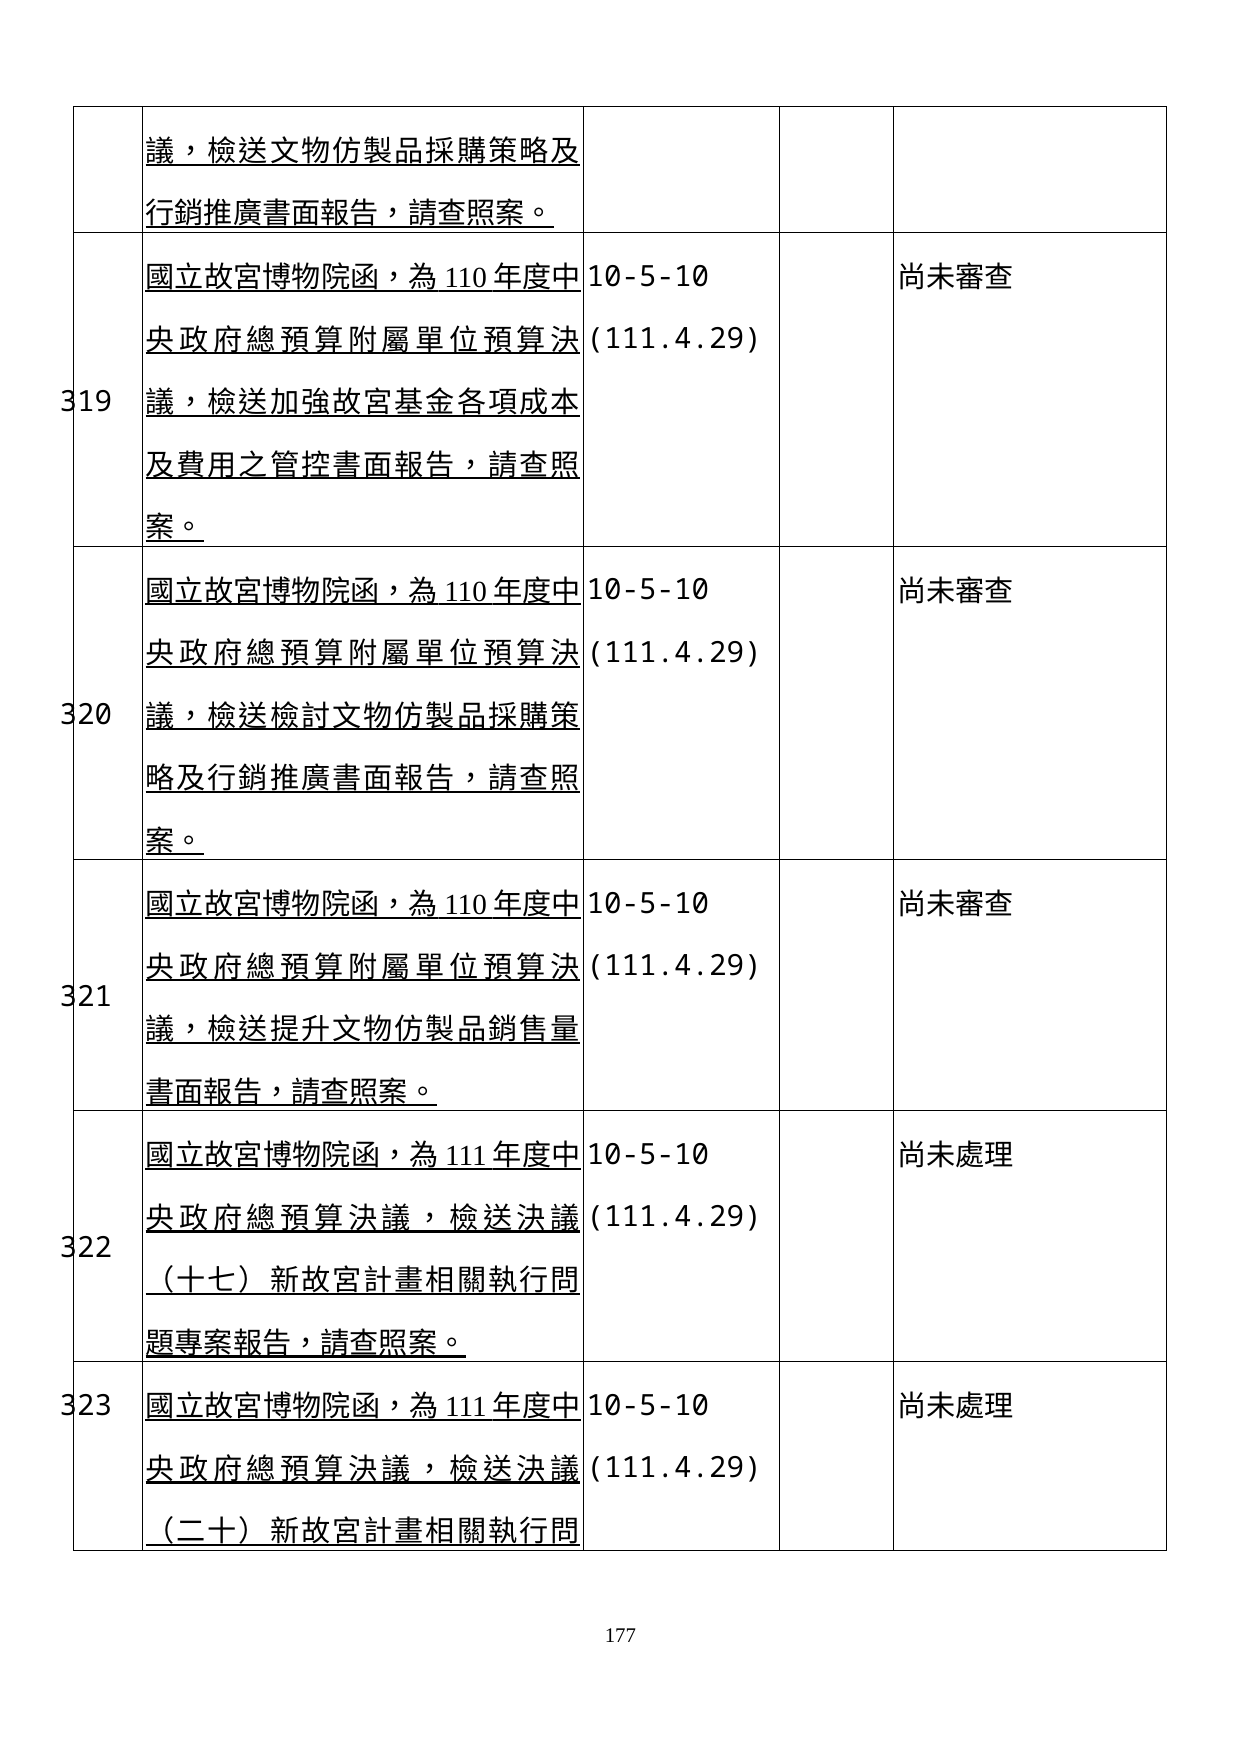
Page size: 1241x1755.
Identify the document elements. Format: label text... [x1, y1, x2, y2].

table_cell [780, 107, 893, 232]
table_cell 國立故宮博物院函，為110年度中央政府總預算附屬單位預算決議，檢送加強故宮基金各項成本及費用之管控書面報告，請查照案。 [143, 233, 583, 546]
table_cell 10-5-10 (111.4.29) [584, 1111, 779, 1361]
table_cell [74, 547, 142, 859]
table_cell 國立故宮博物院函，為110年度中央政府總預算附屬單位預算決議，檢送檢討文物仿製品採購策略及行銷推廣書面報告，請查照案。 [143, 547, 583, 859]
table_cell 10-5-10 (111.4.29) [584, 1362, 779, 1550]
table_cell [74, 1111, 142, 1361]
table_cell 10-5-10 (111.4.29) [584, 547, 779, 859]
table_cell 國立故宮博物院函，為110年度中央政府總預算附屬單位預算決議，檢送提升文物仿製品銷售量書面報告，請查照案。 [143, 860, 583, 1110]
table_cell [74, 1362, 142, 1550]
table_cell [780, 1362, 893, 1550]
table_cell 國立故宮博物院函，為111年度中央政府總預算決議，檢送決議（十七）新故宮計畫相關執行問題專案報告，請查照案。 [143, 1111, 583, 1361]
table_cell 尚未審查 [894, 233, 1166, 546]
table_cell 尚未審查 [894, 547, 1166, 859]
table_cell 尚未處理 [894, 1362, 1166, 1550]
table_cell [780, 1111, 893, 1361]
table_cell [780, 860, 893, 1110]
table_cell [584, 107, 779, 232]
table_cell 尚未處理 [894, 1111, 1166, 1361]
table_cell [74, 860, 142, 1110]
table_cell [74, 107, 142, 232]
table_cell [780, 547, 893, 859]
table_cell 議，檢送文物仿製品採購策略及行銷推廣書面報告，請查照案。 [143, 107, 583, 232]
table_cell [74, 233, 142, 546]
table_cell 尚未審查 [894, 860, 1166, 1110]
table_cell [894, 107, 1166, 232]
table_cell 10-5-10 (111.4.29) [584, 233, 779, 546]
table_cell [780, 233, 893, 546]
table_cell 10-5-10 (111.4.29) [584, 860, 779, 1110]
table_cell 國立故宮博物院函，為111年度中央政府總預算決議，檢送決議（二十）新故宮計畫相關執行問 [143, 1362, 583, 1550]
